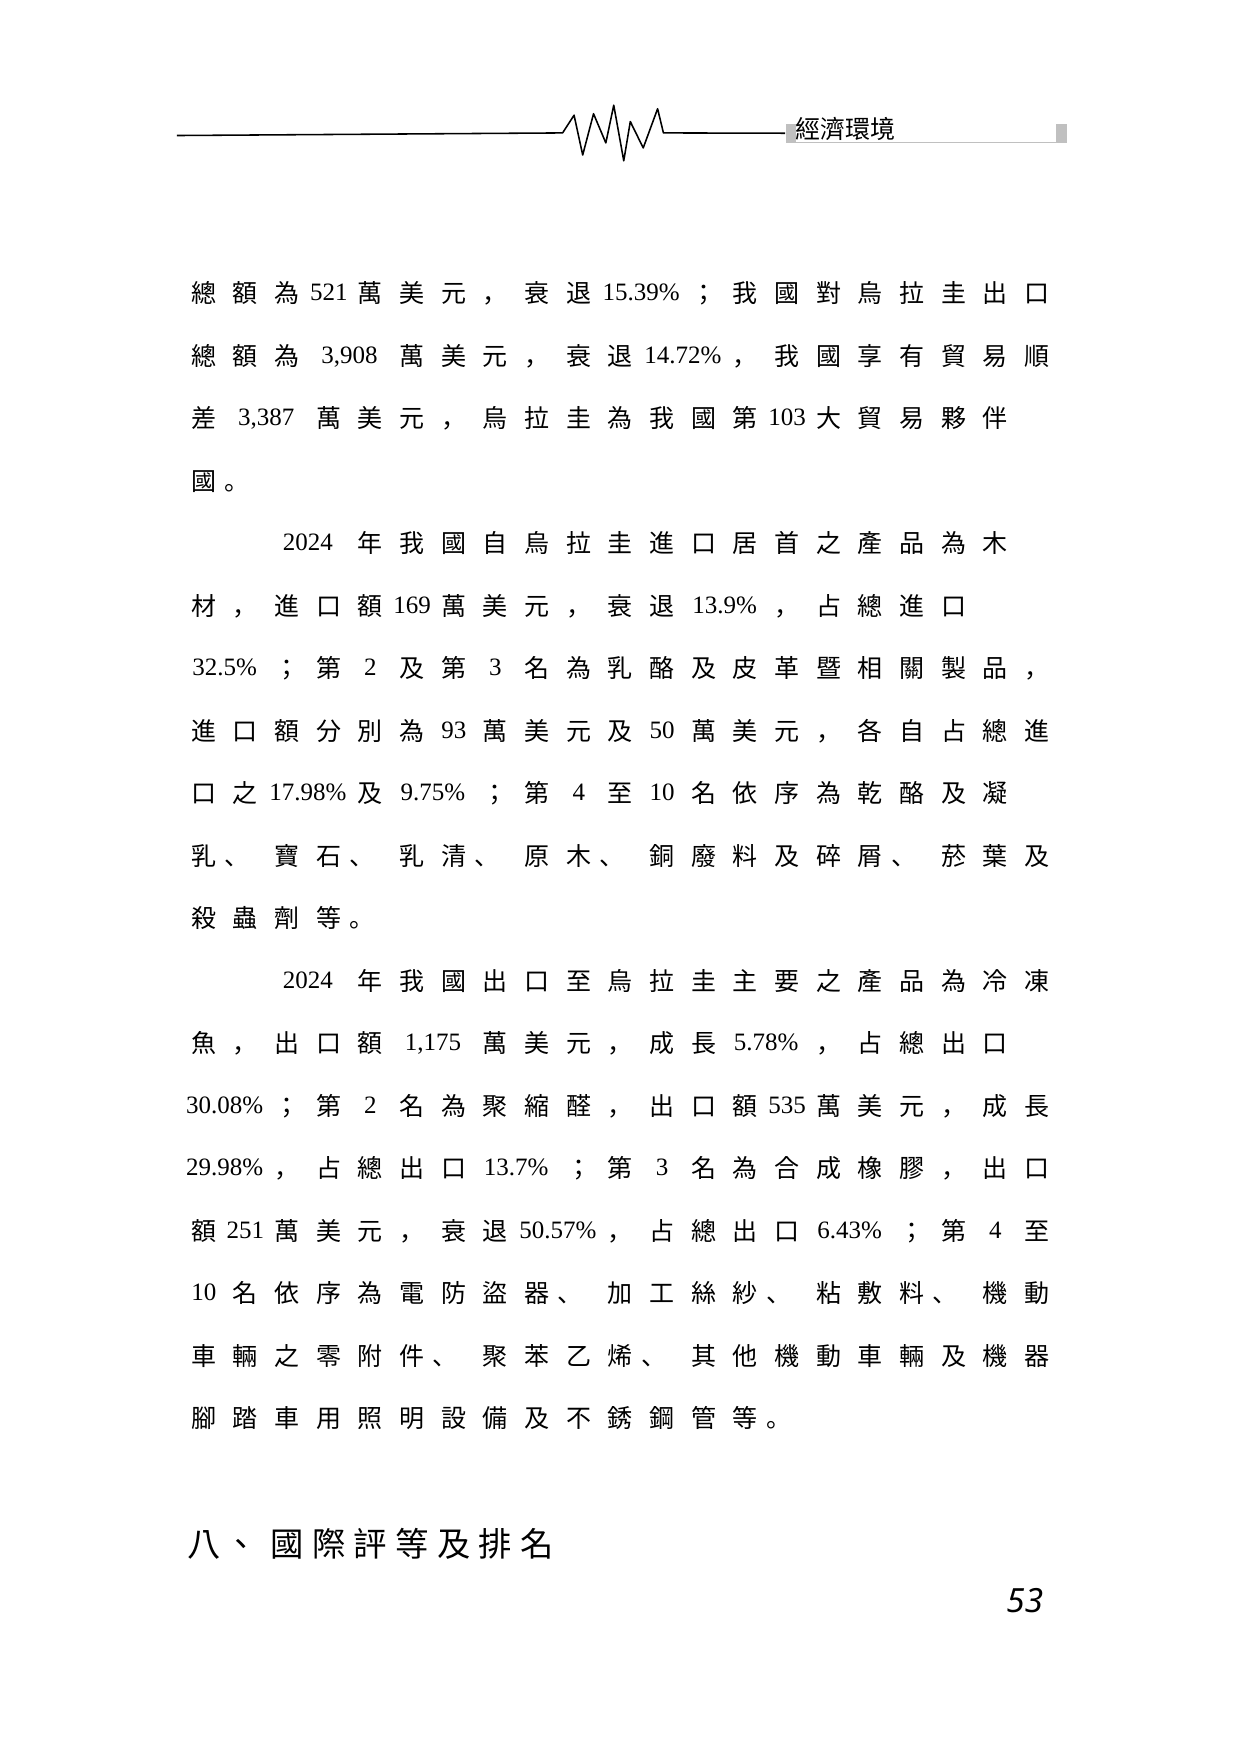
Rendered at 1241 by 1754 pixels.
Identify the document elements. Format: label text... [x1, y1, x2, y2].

text 2024年我國自烏拉圭進口居首之產品為木材，進口額169萬美元，衰退13.9%，占總進口32.5%；第2及第3名為乳酪及皮革暨相關製品，進口額分別為93萬美元及50萬美元，各自占總進口之17.98%及9.75%；第4至10名依序為乾酪及凝乳、寶石、乳清、原木、銅廢料及碎屑、菸葉及殺蟲劑等。 [183, 500, 1058, 938]
text 2024年我國出口至烏拉圭主要之產品為冷凍魚，出口額1,175萬美元，成長5.78%，占總出口30.08%；第2名為聚縮醛，出口額535萬美元，成長29.98%，占總出口13.7%；第3名為合成橡膠，出口額251萬美元，衰退50.57%，占總出口6.43%；第4至10名依序為電防盜器、加工絲紗、粘敷料、機動車輛之零附件、聚苯乙烯、其他機動車輛及機器腳踏車用照明設備及不銹鋼管等。 [183, 938, 1058, 1438]
text 八、國際評等及排名 [183, 1500, 1058, 1563]
text 總額為521萬美元，衰退15.39%；我國對烏拉圭出口總額為3,908萬美元，衰退14.72%，我國享有貿易順差3,387萬美元，烏拉圭為我國第103大貿易夥伴國。 [183, 250, 1058, 500]
